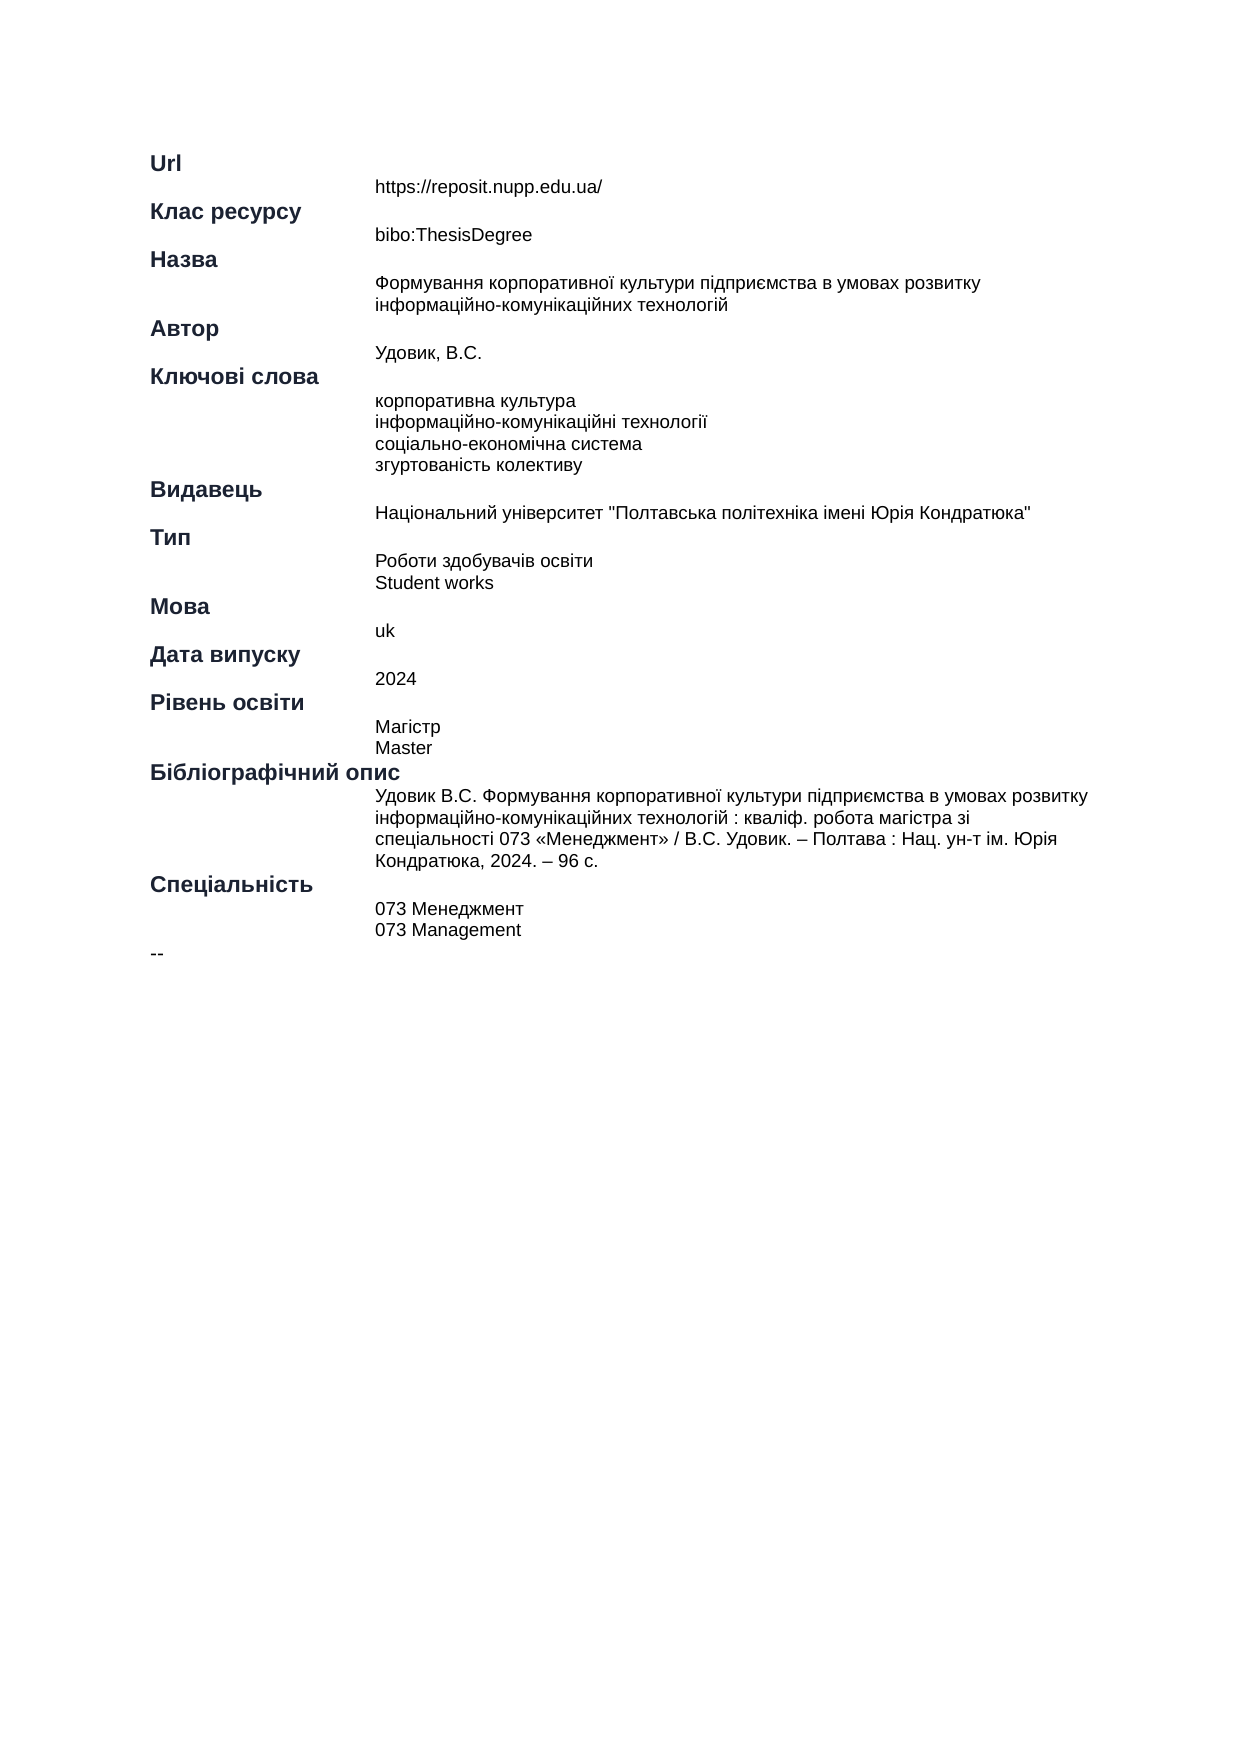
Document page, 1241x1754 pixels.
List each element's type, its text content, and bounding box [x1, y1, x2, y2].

text Тип [150, 524, 1090, 550]
text bibo:ThesisDegree [375, 224, 1090, 246]
text Удовик В.С. Формування корпоративної культури підприємства в умовах розвитку інформаційно-комунікаційних технологій : кваліф. робота магістра зі спеціальності 073 «Менеджмент» / В.С. Удовик. – Полтава : Нац. ун-т ім. Юрія Кондратюка, 2024. – 96 с. [375, 785, 1090, 871]
text Клас ресурсу [150, 198, 1090, 224]
text -- [150, 941, 1090, 964]
text Рівень освіти [150, 689, 1090, 715]
text Назва [150, 246, 1090, 272]
text Формування корпоративної культури підприємства в умовах розвитку інформаційно-комунікаційних технологій [375, 272, 1090, 315]
text 2024 [375, 667, 1090, 689]
text Магістр [375, 715, 1090, 737]
text 073 Менеджмент [375, 897, 1090, 919]
text Ключові слова [150, 363, 1090, 389]
text 073 Management [375, 919, 1090, 941]
text Student works [375, 572, 1090, 593]
text https://reposit.nupp.edu.ua/ [375, 176, 1090, 198]
text згуртованість колективу [375, 454, 1090, 476]
text Бібліографічний опис [150, 758, 1090, 785]
text Національний університет "Полтавська політехніка імені Юрія Кондратюка" [375, 502, 1090, 524]
text Мова [150, 593, 1090, 619]
text Дата випуску [150, 641, 1090, 667]
text Роботи здобувачів освіти [375, 550, 1090, 572]
text корпоративна культура [375, 389, 1090, 411]
text Удовик, В.С. [375, 342, 1090, 363]
text Master [375, 737, 1090, 758]
text Видавець [150, 476, 1090, 502]
text Url [150, 150, 1090, 176]
text інформаційно-комунікаційні технології [375, 411, 1090, 433]
text uk [375, 619, 1090, 641]
text Спеціальність [150, 871, 1090, 897]
text Автор [150, 315, 1090, 342]
text соціально-економічна система [375, 433, 1090, 454]
